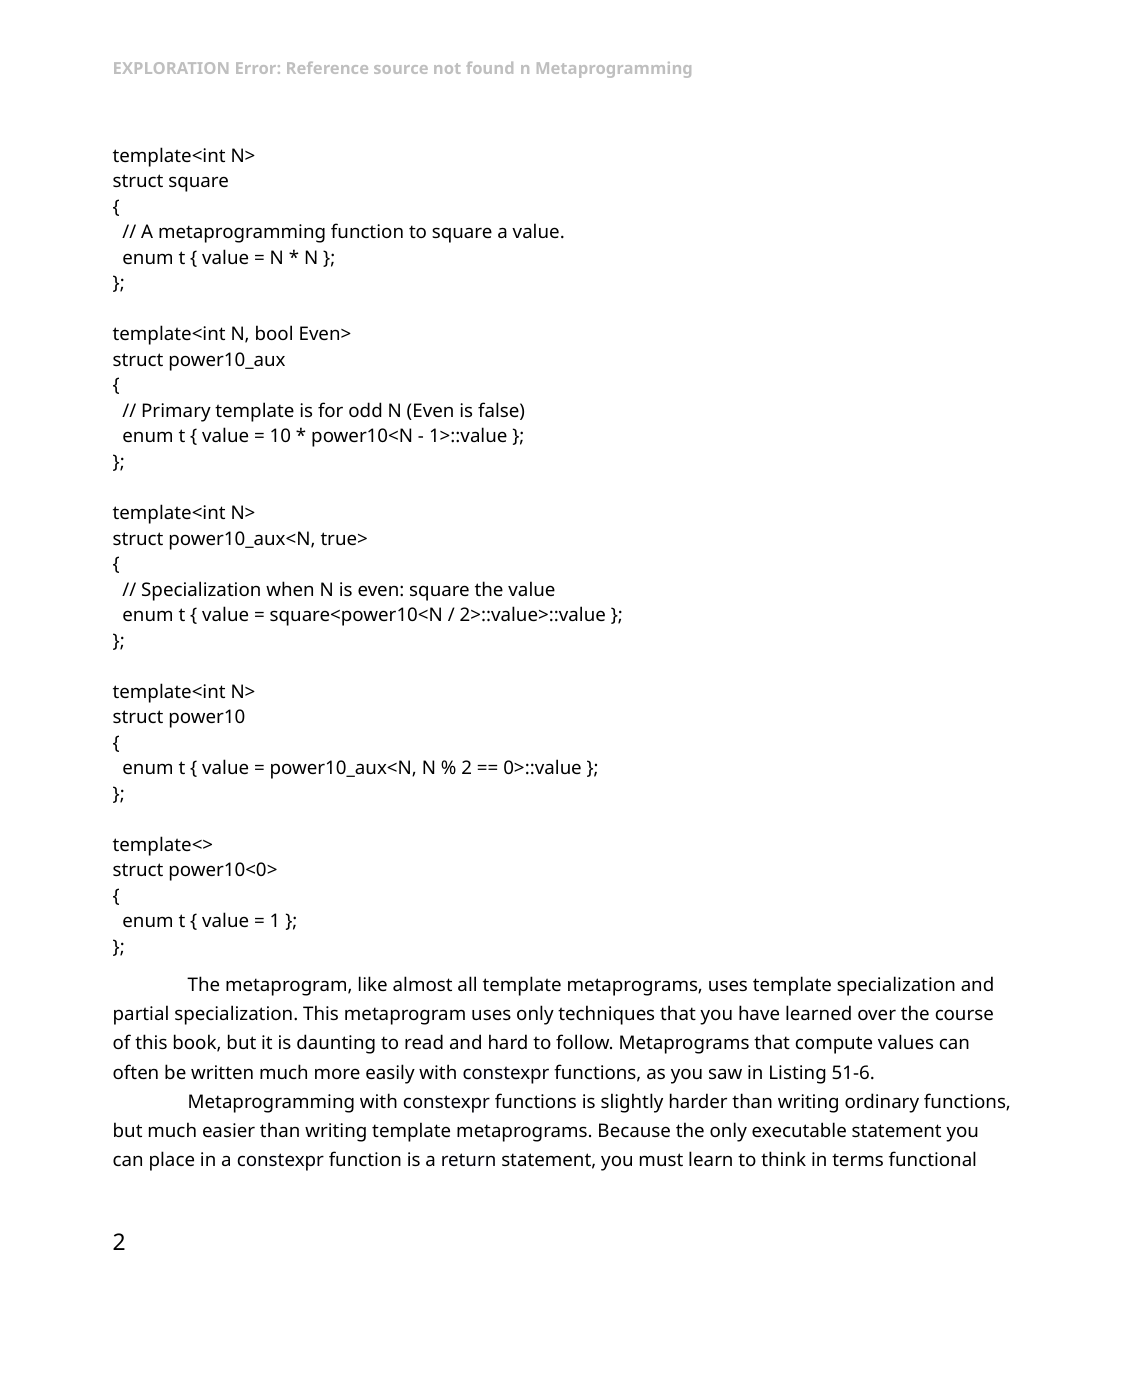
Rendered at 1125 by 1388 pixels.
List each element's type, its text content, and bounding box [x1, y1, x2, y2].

text template<int N> [112, 142, 1012, 167]
text template<int N> [112, 499, 1012, 525]
text // A metaprogramming function to square a value. [112, 218, 1012, 244]
text template<int N, bool Even> [112, 321, 1012, 346]
text { [112, 193, 1012, 218]
text enum t { value = 1 }; [112, 908, 1012, 933]
text template<> [112, 831, 1012, 857]
text { [112, 882, 1012, 908]
text The metaprogram, like almost all template metaprograms, uses template specialization and partial specialization. This metaprogram uses only techniques that you have learned over the course of this book, but it is daunting to read and hard to follow. Metaprograms that compute values can often be written much more easily with constexpr functions, as you saw in Listing 51-6. [112, 971, 1012, 1084]
text enum t { value = square<power10<N / 2>::value>::value }; [112, 601, 1012, 627]
text }; [112, 448, 1012, 474]
text enum t { value = power10_aux<N, N % 2 == 0>::value }; [112, 754, 1012, 780]
text }; [112, 269, 1012, 295]
text Metaprogramming with constexpr functions is slightly harder than writing ordinary functions, but much easier than writing template metaprograms. Because the only executable statement you can place in a constexpr function is a return statement, you must learn to think in terms functional [112, 1088, 1012, 1172]
text struct power10 [112, 703, 1012, 729]
text }; [112, 933, 1012, 959]
text { [112, 372, 1012, 397]
text { [112, 729, 1012, 754]
text }; [112, 627, 1012, 652]
text struct power10<0> [112, 857, 1012, 882]
text template<int N> [112, 678, 1012, 703]
text }; [112, 780, 1012, 806]
text // Primary template is for odd N (Even is false) [112, 397, 1012, 423]
text struct power10_aux [112, 346, 1012, 372]
text // Specialization when N is even: square the value [112, 576, 1012, 601]
text enum t { value = 10 * power10<N - 1>::value }; [112, 423, 1012, 448]
text enum t { value = N * N }; [112, 244, 1012, 269]
text struct power10_aux<N, true> [112, 525, 1012, 550]
text struct square [112, 167, 1012, 193]
text { [112, 550, 1012, 576]
